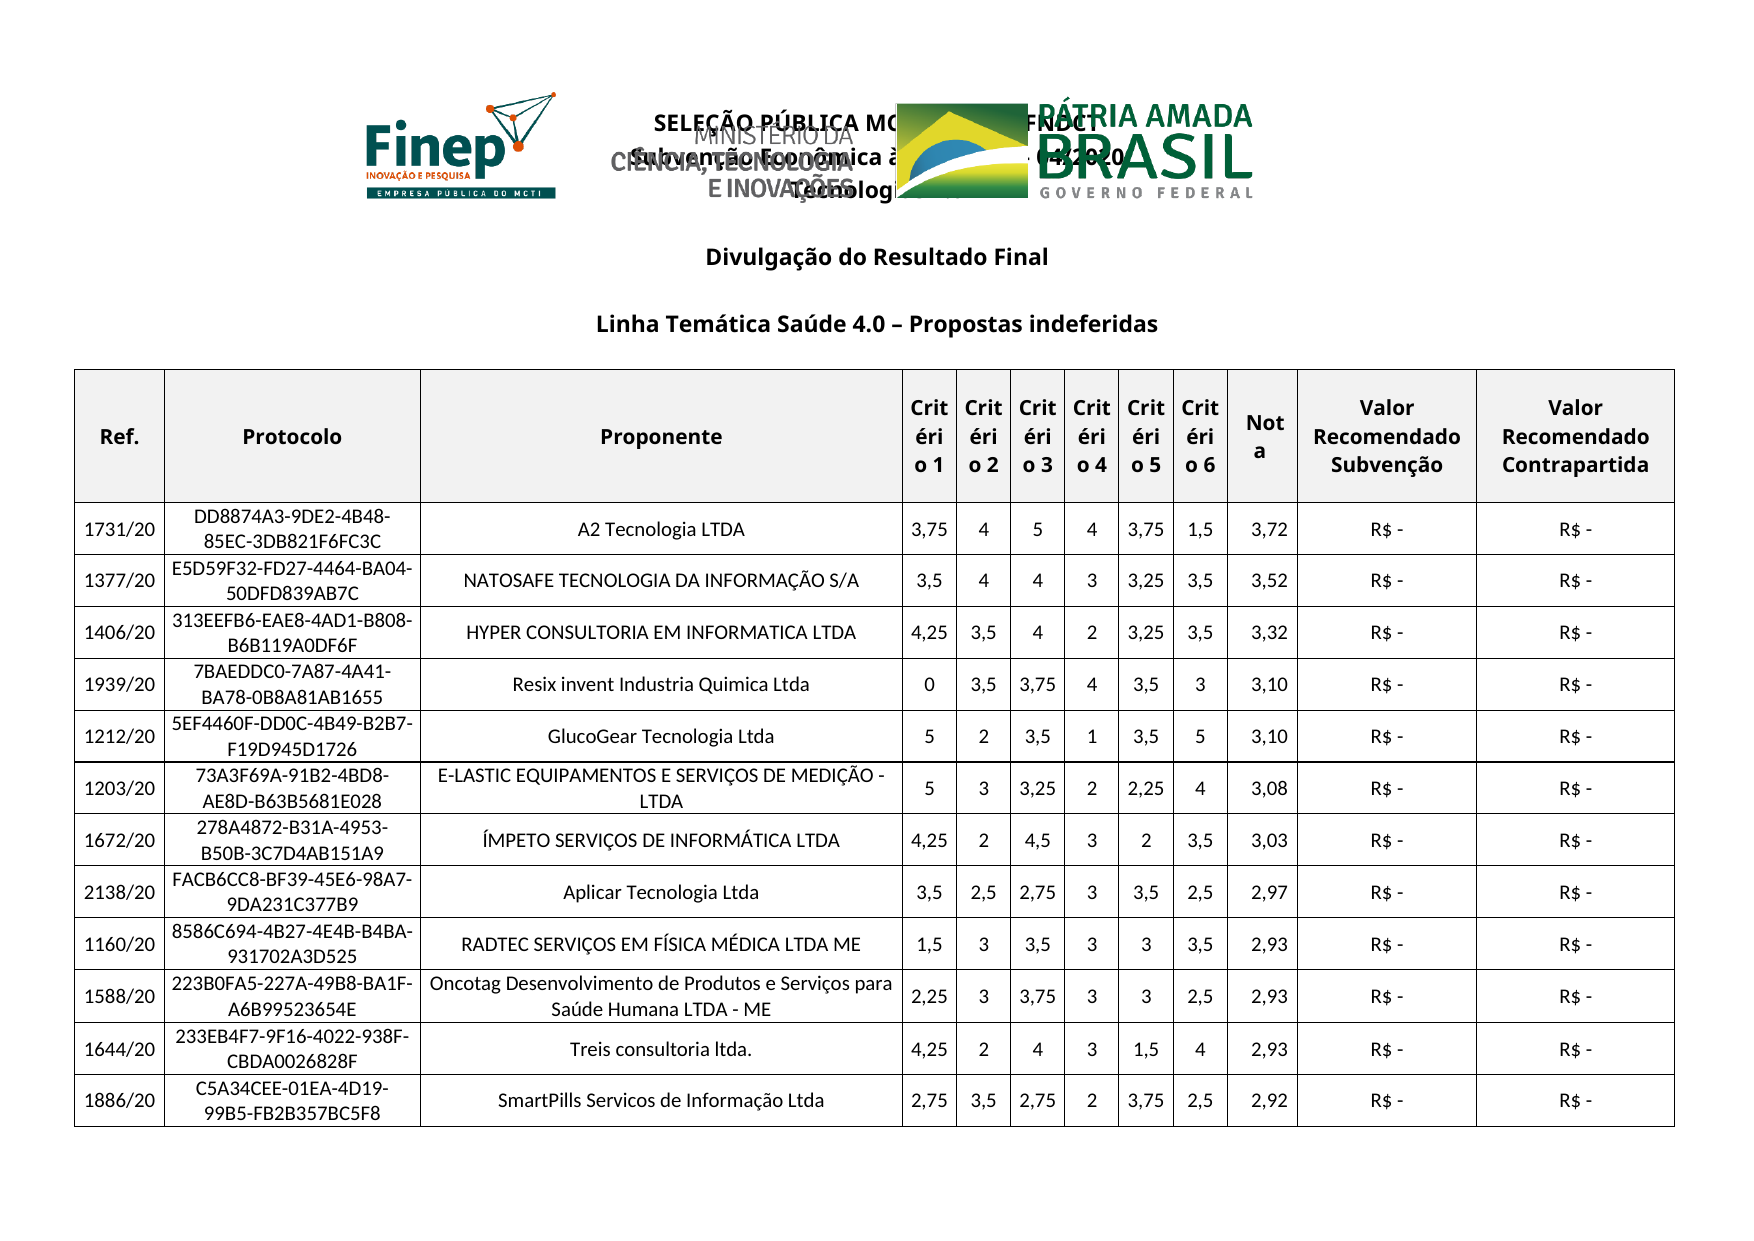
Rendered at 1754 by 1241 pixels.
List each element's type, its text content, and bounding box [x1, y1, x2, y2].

table_cell R$ - [1477, 763, 1674, 813]
table_cell 3,5 [1174, 918, 1227, 969]
table_cell GlucoGear Tecnologia Ltda [421, 711, 902, 761]
table_cell HYPER CONSULTORIA EM INFORMATICA LTDA [421, 607, 902, 658]
table_cell 3,5 [957, 607, 1010, 658]
table_cell 3,5 [1174, 555, 1227, 606]
table_cell 1939/20 [75, 659, 164, 709]
table_cell 2,5 [957, 866, 1010, 917]
table_cell 3,25 [1119, 607, 1173, 658]
table_cell 2 [1065, 1075, 1118, 1126]
table_cell 1588/20 [75, 970, 164, 1022]
table_cell 5 [903, 763, 956, 813]
table_cell R$ - [1477, 970, 1674, 1022]
table_cell 3,5 [957, 659, 1010, 709]
table_cell 2,75 [903, 1075, 956, 1126]
table_cell 4,25 [903, 607, 956, 658]
table_cell 1,5 [903, 918, 956, 969]
table_cell 2138/20 [75, 866, 164, 917]
table_cell 1672/20 [75, 814, 164, 865]
table_cell R$ - [1477, 814, 1674, 865]
table_cell 4,25 [903, 1023, 956, 1074]
table_cell 1377/20 [75, 555, 164, 606]
table_cell Oncotag Desenvolvimento de Produtos e Serviços para Saúde Humana LTDA - ME [421, 970, 902, 1022]
table_header Proponente [421, 370, 902, 502]
table_cell E-LASTIC EQUIPAMENTOS E SERVIÇOS DE MEDIÇÃO - LTDA [421, 763, 902, 813]
table_cell R$ - [1298, 659, 1476, 709]
table_cell 4 [1065, 503, 1118, 554]
table_cell 4,5 [1011, 814, 1064, 865]
table_cell 2 [1065, 763, 1118, 813]
table_cell 3,5 [903, 555, 956, 606]
table_cell R$ - [1298, 866, 1476, 917]
table_cell 5 [1174, 711, 1227, 761]
table_cell 1,5 [1174, 503, 1227, 554]
table_cell 3,10 [1228, 711, 1297, 761]
table_cell 4 [957, 503, 1010, 554]
table_cell 3,10 [1228, 659, 1297, 709]
table_cell C5A34CEE-01EA-4D19-99B5-FB2B357BC5F8 [165, 1075, 420, 1126]
table_cell 2 [957, 711, 1010, 761]
table_header Critério 1 [903, 370, 956, 502]
table_cell R$ - [1477, 555, 1674, 606]
table_cell 4 [1011, 1023, 1064, 1074]
table_cell 2 [957, 1023, 1010, 1074]
table_cell 2 [1119, 814, 1173, 865]
table_cell 3,03 [1228, 814, 1297, 865]
table_cell 4 [1011, 607, 1064, 658]
table_cell 3,5 [1119, 866, 1173, 917]
table_cell 3,5 [1119, 659, 1173, 709]
table_header Critério 5 [1119, 370, 1173, 502]
table_cell 7BAEDDC0-7A87-4A41-BA78-0B8A81AB1655 [165, 659, 420, 709]
table_cell R$ - [1298, 607, 1476, 658]
table_cell 4 [957, 555, 1010, 606]
table_cell 1160/20 [75, 918, 164, 969]
table_cell 1212/20 [75, 711, 164, 761]
table_cell Resix invent Industria Quimica Ltda [421, 659, 902, 709]
table_cell 3 [957, 970, 1010, 1022]
table_cell R$ - [1298, 970, 1476, 1022]
table_cell 3,5 [957, 1075, 1010, 1126]
table_cell DD8874A3-9DE2-4B48-85EC-3DB821F6FC3C [165, 503, 420, 554]
table_header Critério 6 [1174, 370, 1227, 502]
table_cell 3 [1065, 970, 1118, 1022]
table_cell 3,5 [1174, 607, 1227, 658]
table_cell 1731/20 [75, 503, 164, 554]
table_cell R$ - [1477, 659, 1674, 709]
table_header Critério 4 [1065, 370, 1118, 502]
table_cell R$ - [1477, 503, 1674, 554]
table_cell RADTEC SERVIÇOS EM FÍSICA MÉDICA LTDA ME [421, 918, 902, 969]
table_cell R$ - [1298, 1075, 1476, 1126]
table_cell A2 Tecnologia LTDA [421, 503, 902, 554]
table_cell 3 [1065, 866, 1118, 917]
table_cell 2,5 [1174, 970, 1227, 1022]
table_cell 73A3F69A-91B2-4BD8-AE8D-B63B5681E028 [165, 763, 420, 813]
table_cell 3,5 [903, 866, 956, 917]
table_cell R$ - [1477, 1023, 1674, 1074]
table_header Protocolo [165, 370, 420, 502]
table_header Critério 3 [1011, 370, 1064, 502]
table_cell 3,5 [1011, 918, 1064, 969]
table_cell 3,32 [1228, 607, 1297, 658]
table_cell 1,5 [1119, 1023, 1173, 1074]
table_cell R$ - [1298, 918, 1476, 969]
table_cell 1 [1065, 711, 1118, 761]
table_cell 3 [1065, 1023, 1118, 1074]
table_cell R$ - [1298, 814, 1476, 865]
table_cell 3 [1065, 814, 1118, 865]
table_cell 2,5 [1174, 866, 1227, 917]
table_cell 2,93 [1228, 918, 1297, 969]
table_cell R$ - [1298, 1023, 1476, 1074]
table_cell 2,25 [1119, 763, 1173, 813]
table_cell 5 [1011, 503, 1064, 554]
table_cell E5D59F32-FD27-4464-BA04-50DFD839AB7C [165, 555, 420, 606]
table_cell 3 [1119, 970, 1173, 1022]
table_cell 2,75 [1011, 1075, 1064, 1126]
table_cell 3,08 [1228, 763, 1297, 813]
table_cell 3,5 [1174, 814, 1227, 865]
table_cell 2,93 [1228, 970, 1297, 1022]
table_cell 3,25 [1119, 555, 1173, 606]
table_cell 2 [957, 814, 1010, 865]
table_cell 3,75 [1011, 659, 1064, 709]
table_cell 4 [1011, 555, 1064, 606]
table_cell 4 [1174, 1023, 1227, 1074]
table_cell R$ - [1477, 607, 1674, 658]
table_cell 3 [1065, 555, 1118, 606]
table_cell 3,72 [1228, 503, 1297, 554]
table_cell 278A4872-B31A-4953-B50B-3C7D4AB151A9 [165, 814, 420, 865]
table_cell R$ - [1298, 763, 1476, 813]
table_cell NATOSAFE TECNOLOGIA DA INFORMAÇÃO S/A [421, 555, 902, 606]
table_cell 3 [1119, 918, 1173, 969]
table_header Valor Recomendado Subvenção [1298, 370, 1476, 502]
table_cell 3,75 [903, 503, 956, 554]
table_cell 3,75 [1011, 970, 1064, 1022]
table_cell 3,52 [1228, 555, 1297, 606]
table_cell 3 [957, 918, 1010, 969]
table_cell 3,75 [1119, 503, 1173, 554]
table_cell 1886/20 [75, 1075, 164, 1126]
table_cell Treis consultoria ltda. [421, 1023, 902, 1074]
table_cell R$ - [1298, 711, 1476, 761]
table_cell 4,25 [903, 814, 956, 865]
table_cell 223B0FA5-227A-49B8-BA1F-A6B99523654E [165, 970, 420, 1022]
table_cell 2 [1065, 607, 1118, 658]
table_cell 3,25 [1011, 763, 1064, 813]
table_cell 2,92 [1228, 1075, 1297, 1126]
table_header Nota [1228, 370, 1297, 502]
table_cell 5 [903, 711, 956, 761]
table_cell 3,75 [1119, 1075, 1173, 1126]
table_cell Aplicar Tecnologia Ltda [421, 866, 902, 917]
table_cell 4 [1065, 659, 1118, 709]
table_cell 3 [957, 763, 1010, 813]
table_cell 2,97 [1228, 866, 1297, 917]
table_cell R$ - [1477, 866, 1674, 917]
table_cell 1644/20 [75, 1023, 164, 1074]
table_cell 3 [1174, 659, 1227, 709]
table_cell ÍMPETO SERVIÇOS DE INFORMÁTICA LTDA [421, 814, 902, 865]
table_cell 233EB4F7-9F16-4022-938F-CBDA0026828F [165, 1023, 420, 1074]
table_header Ref. [75, 370, 164, 502]
table_header Valor Recomendado Contrapartida [1477, 370, 1674, 502]
table_cell R$ - [1298, 503, 1476, 554]
table_cell 1406/20 [75, 607, 164, 658]
table_cell FACB6CC8-BF39-45E6-98A7-9DA231C377B9 [165, 866, 420, 917]
table_cell R$ - [1477, 1075, 1674, 1126]
table_header Critério 2 [957, 370, 1010, 502]
table_cell 2,25 [903, 970, 956, 1022]
table_cell 4 [1174, 763, 1227, 813]
table_cell 2,5 [1174, 1075, 1227, 1126]
table_cell 3,5 [1011, 711, 1064, 761]
table_cell 313EEFB6-EAE8-4AD1-B808-B6B119A0DF6F [165, 607, 420, 658]
table_cell SmartPills Servicos de Informação Ltda [421, 1075, 902, 1126]
table_cell R$ - [1298, 555, 1476, 606]
table_cell 5EF4460F-DD0C-4B49-B2B7-F19D945D1726 [165, 711, 420, 761]
table_cell 2,93 [1228, 1023, 1297, 1074]
table_cell 2,75 [1011, 866, 1064, 917]
table_cell 3,5 [1119, 711, 1173, 761]
table_cell 0 [903, 659, 956, 709]
table_cell R$ - [1477, 711, 1674, 761]
table_cell 3 [1065, 918, 1118, 969]
table_cell R$ - [1477, 918, 1674, 969]
table_cell 1203/20 [75, 763, 164, 813]
table_cell 8586C694-4B27-4E4B-B4BA-931702A3D525 [165, 918, 420, 969]
